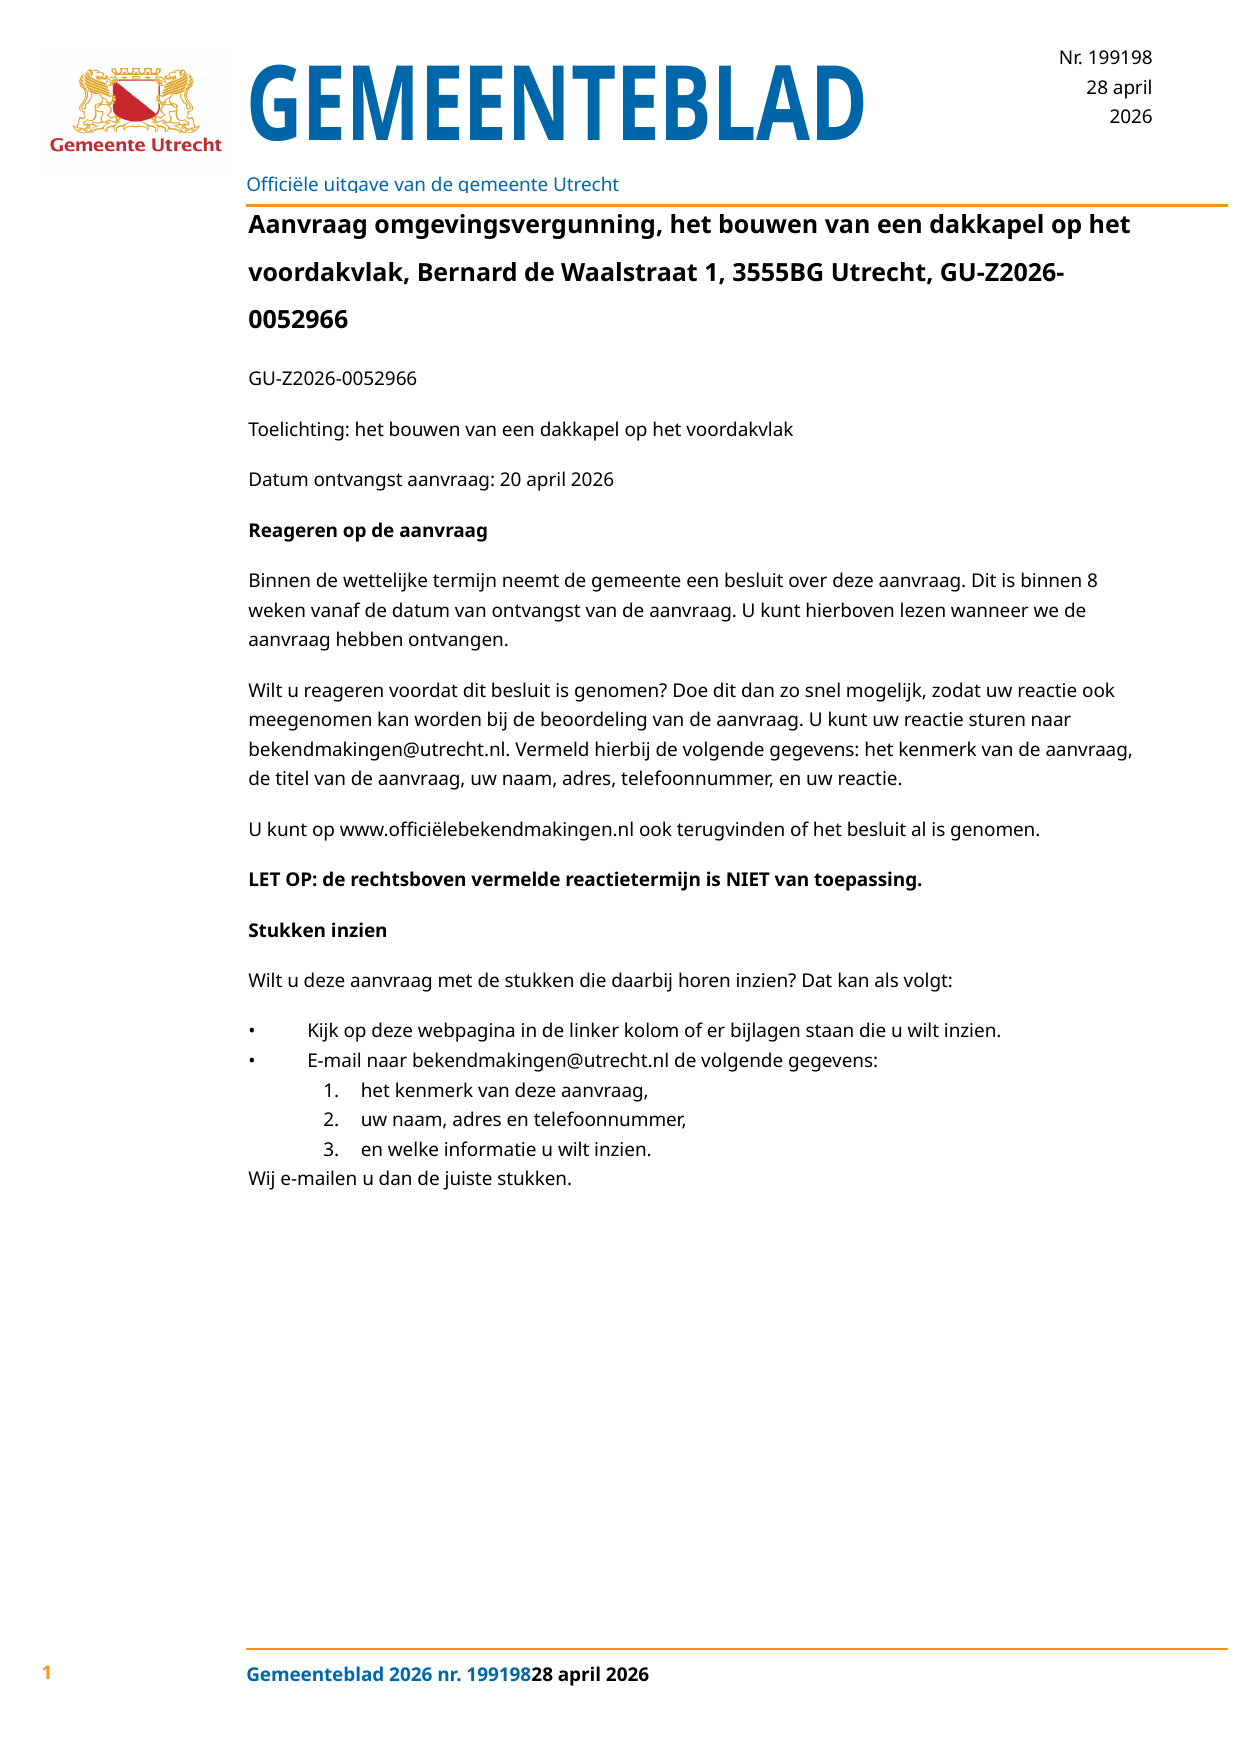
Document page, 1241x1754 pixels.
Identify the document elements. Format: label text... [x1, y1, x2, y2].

text Reageren op de aanvraag [248, 517, 1152, 542]
text Datum ontvangst aanvraag: 20 april 2026 [248, 466, 1152, 492]
text Binnen de wettelijke termijn neemt de gemeente een besluit over deze aanvraag. Dit is binnen 8 weken vanaf de datum van ontvangst van de aanvraag. U kunt hierboven lezen wanneer we de aanvraag hebben ontvangen. [248, 567, 1152, 652]
text U kunt op www.officiëlebekendmakingen.nl ook terugvinden of het besluit al is genomen. [248, 816, 1152, 842]
picture [41, 47, 231, 172]
list E-mail naar bekendmakingen@utrecht.nl de volgende gegevens: [248, 1047, 1152, 1073]
text Wilt u deze aanvraag met de stukken die daarbij horen inzien? Dat kan als volgt: [248, 967, 1152, 993]
list Kijk op deze webpagina in de linker kolom of er bijlagen staan die u wilt inzien. [248, 1018, 1152, 1043]
list uw naam, adres en telefoonnummer, [323, 1106, 1152, 1132]
text Wij e-mailen u dan de juiste stukken. [248, 1166, 1152, 1191]
text GU-Z2026-0052966 [248, 366, 1152, 391]
text Toelichting: het bouwen van een dakkapel op het voordakvlak [248, 416, 1152, 442]
list en welke informatie u wilt inzien. [323, 1136, 1152, 1162]
text Aanvraag omgevingsvergunning, het bouwen van een dakkapel op het voordakvlak, Bernard de Waalstraat 1, 3555BG Utrecht, GU-Z2026-0052966 [248, 207, 1152, 336]
list het kenmerk van deze aanvraag, [323, 1077, 1152, 1102]
text Wilt u reageren voordat dit besluit is genomen? Doe dit dan zo snel mogelijk, zodat uw reactie ook meegenomen kan worden bij de beoordeling van de aanvraag. U kunt uw reactie sturen naar bekendmakingen@utrecht.nl. Vermeld hierbij de volgende gegevens: het kenmerk van de aanvraag, de titel van de aanvraag, uw naam, adres, telefoonnummer, en uw reactie. [248, 677, 1152, 791]
text LET OP: de rechtsboven vermelde reactietermijn is NIET van toepassing. [248, 866, 1152, 892]
text Stukken inzien [248, 917, 1152, 942]
